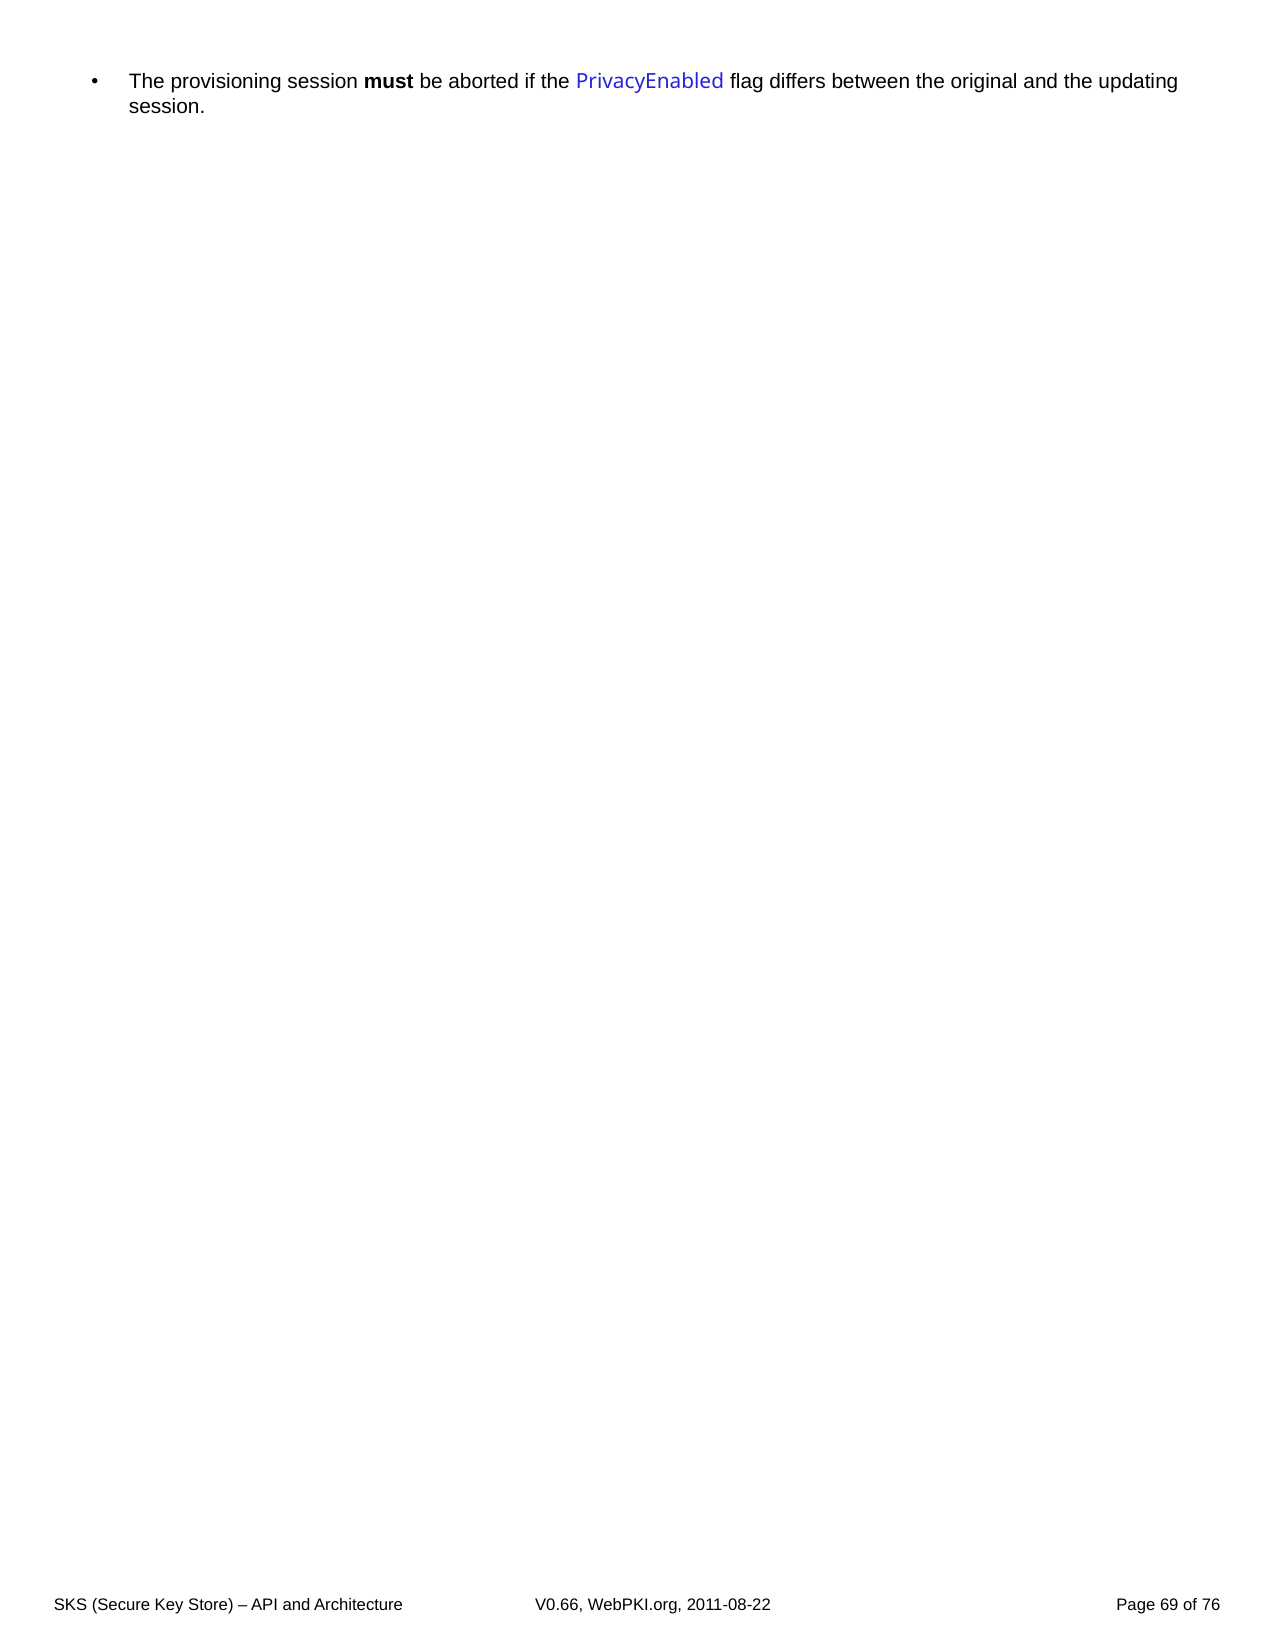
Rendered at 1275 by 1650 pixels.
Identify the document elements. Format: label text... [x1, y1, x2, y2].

list The provisioning session must be aborted if the PrivacyEnabled flag differs between the original and the updating session. [91, 66, 1221, 118]
